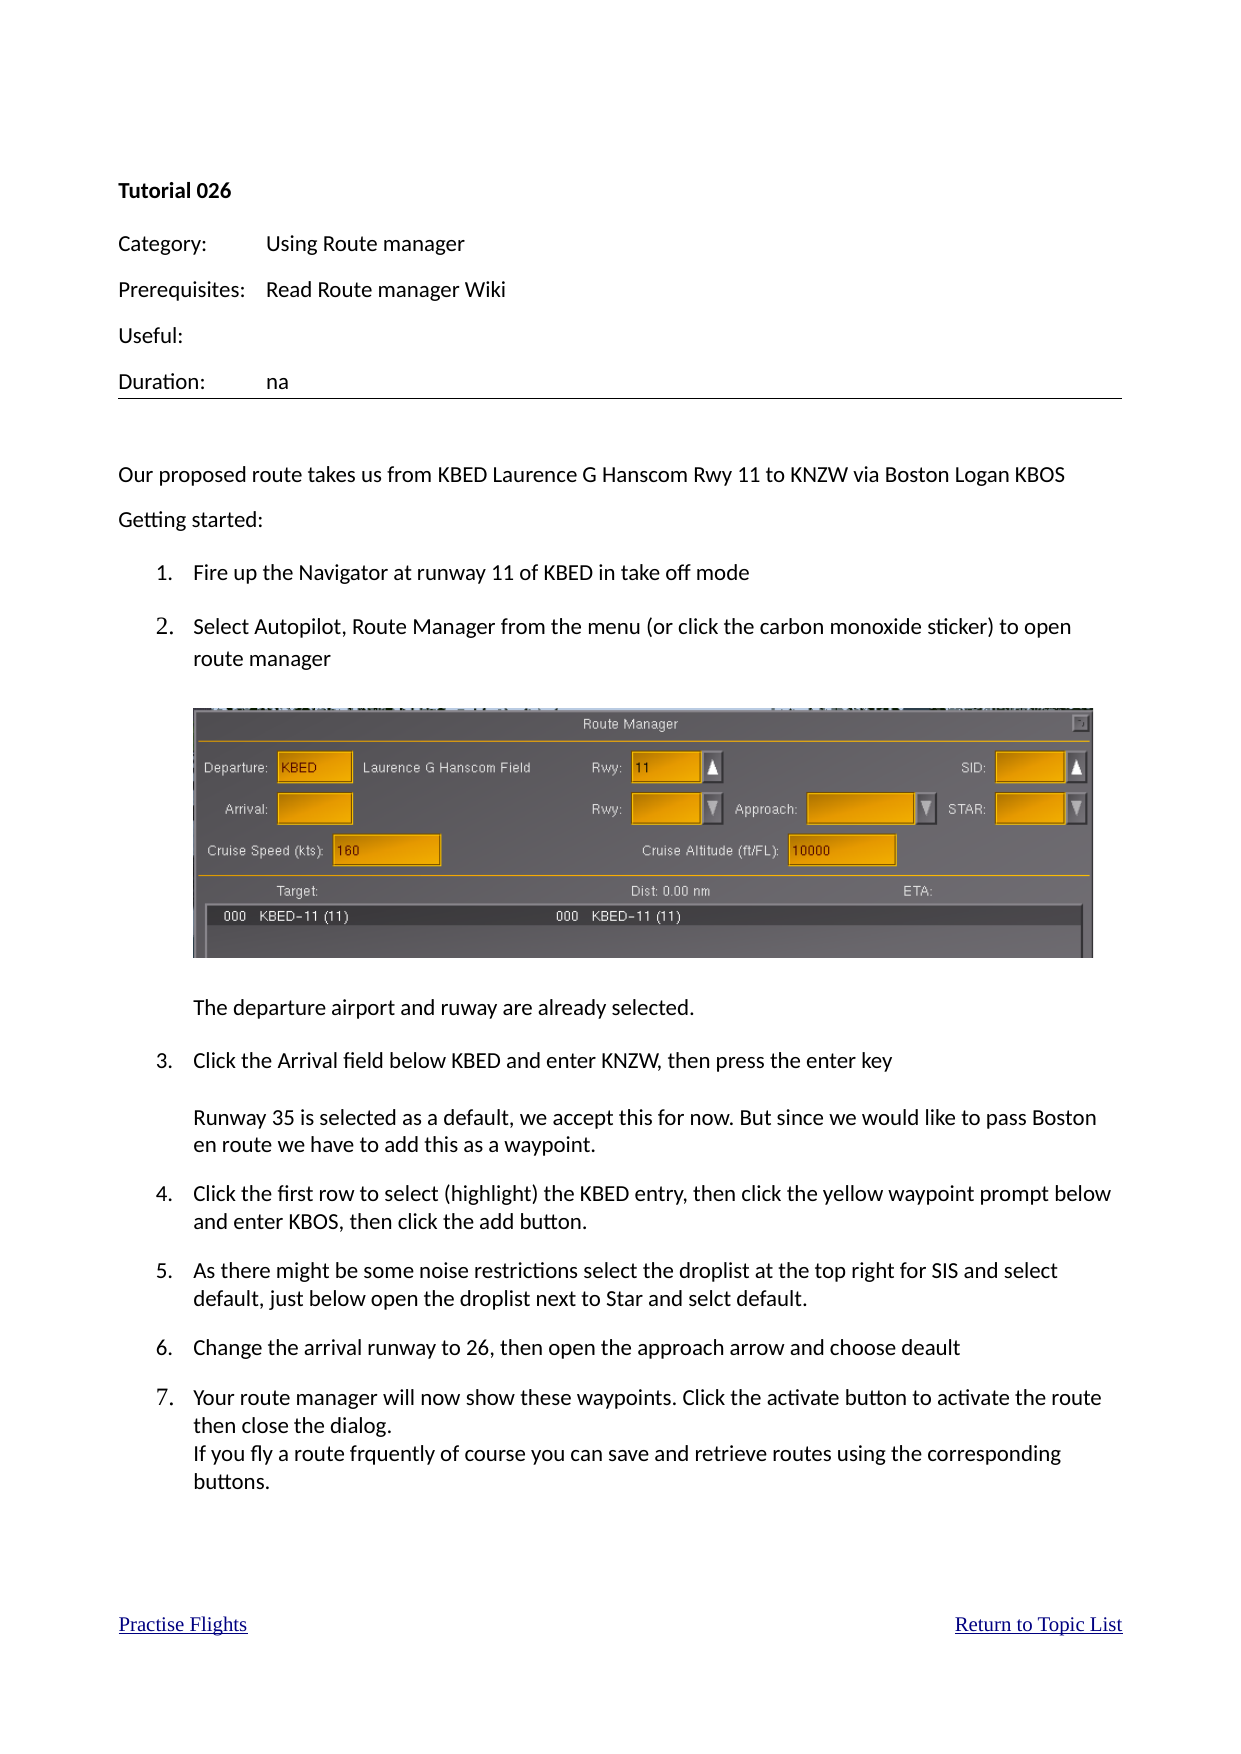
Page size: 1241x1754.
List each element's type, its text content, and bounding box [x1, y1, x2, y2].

text Duration: na [118, 367, 1122, 398]
list Your route manager will now show these waypoints. Click the activate button to activate the route then close the dialog. If you fly a route frquently of course you can save and retrieve routes using the corresponding buttons. [156, 1382, 1122, 1495]
list Click the first row to select (highlight) the KBED entry, then click the yellow waypoint prompt below and enter KBOS, then click the add button. [156, 1179, 1122, 1236]
list Fire up the Navigator at runway 11 of KBED in take off mode [156, 558, 1122, 586]
text Prerequisites: Read Route manager Wiki [118, 275, 1122, 303]
list Select Autopilot, Route Manager from the menu (or click the carbon monoxide sticker) to open route manager The departure airport and ruway are already selected. [156, 611, 1122, 1022]
text Useful: [118, 321, 1122, 349]
text Tutorial 026 [118, 176, 1122, 204]
list Click the Arrival field below KBED and enter KNZW, then press the enter key Runway 35 is selected as a default, we accept this for now. But since we would like to pass Boston en route we have to add this as a waypoint. [156, 1047, 1122, 1159]
list Change the arrival runway to 26, then open the approach arrow and choose deault [156, 1333, 1122, 1361]
list As there might be some noise restrictions select the droplist at the top right for SIS and select default, just below open the droplist next to Star and selct default. [156, 1256, 1122, 1312]
text Getting started: [118, 505, 1122, 533]
text Category: Using Route manager [118, 229, 1122, 257]
text Our proposed route takes us from KBED Laurence G Hanscom Rwy 11 to KNZW via Boston Logan KBOS [118, 460, 1122, 488]
